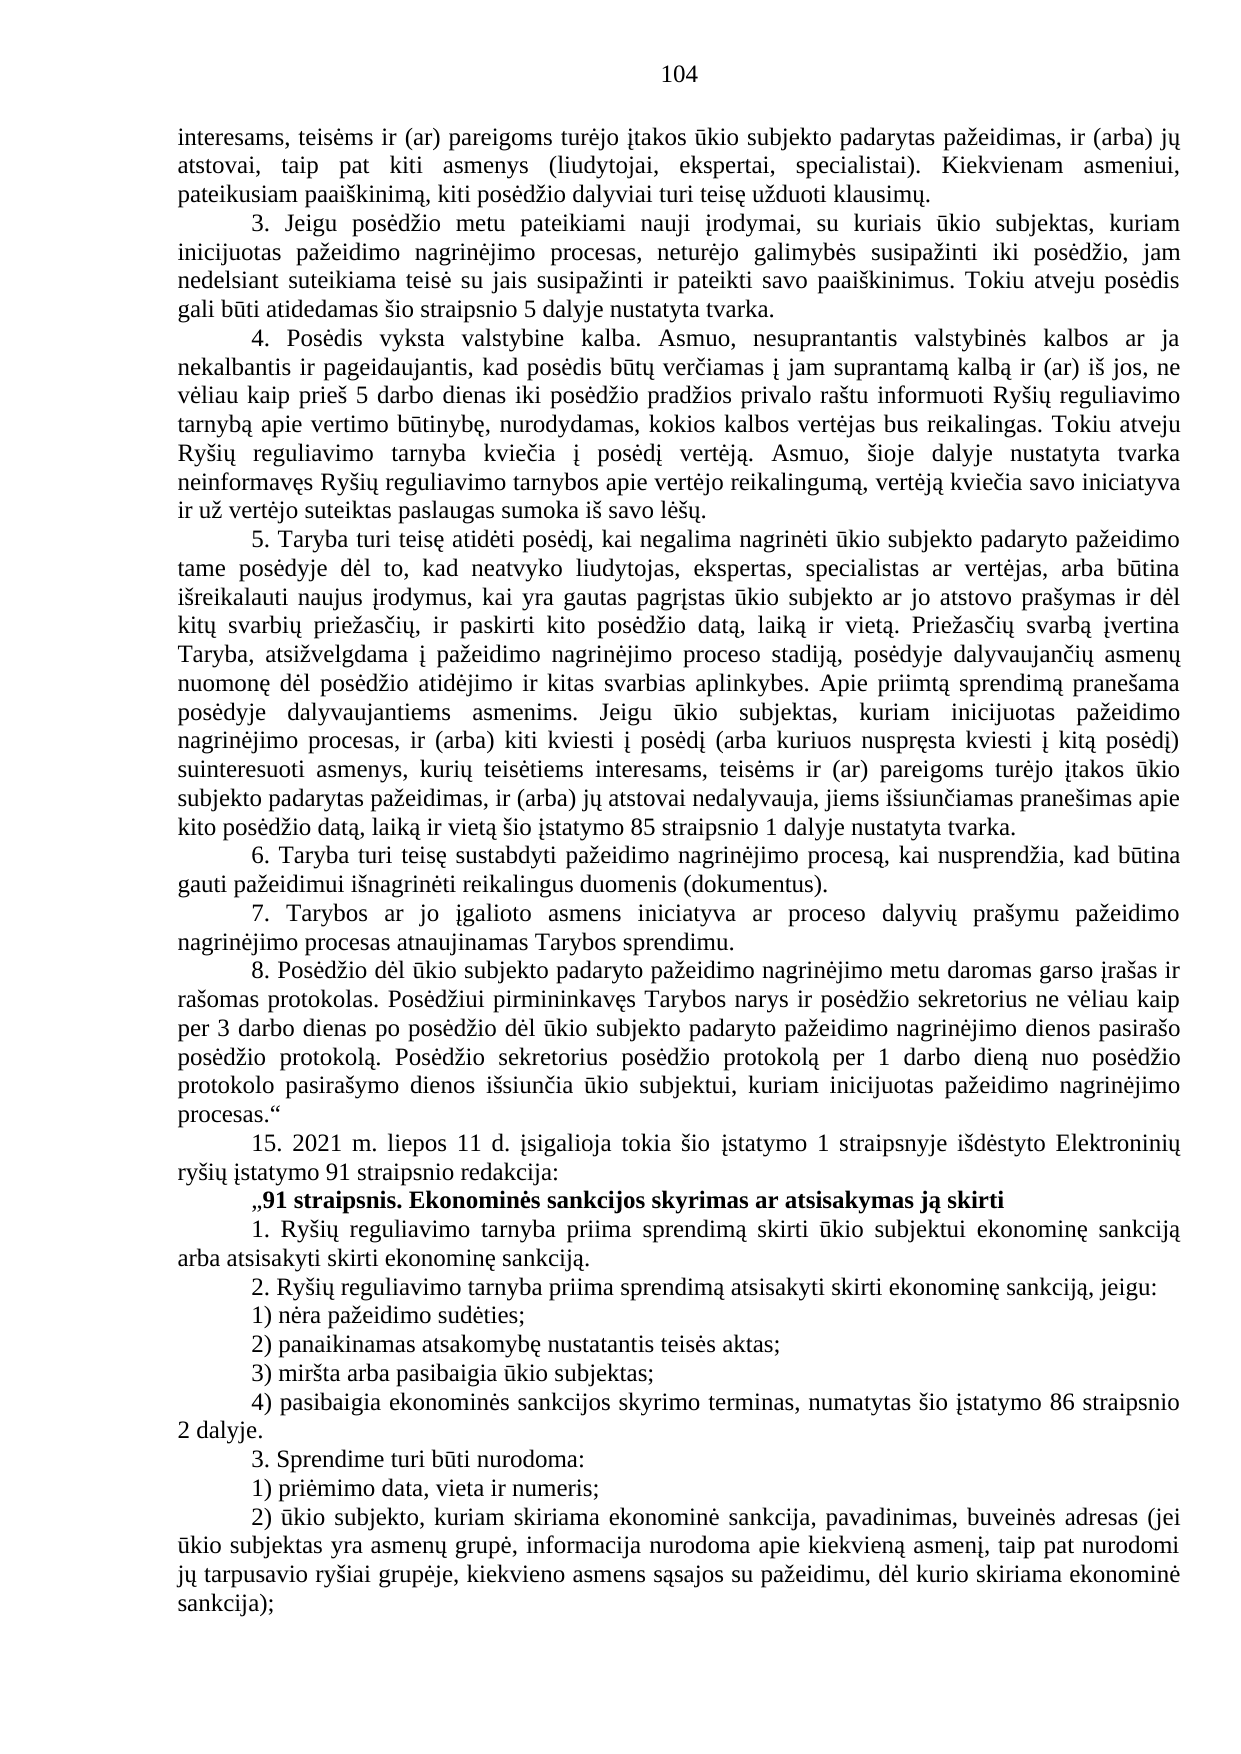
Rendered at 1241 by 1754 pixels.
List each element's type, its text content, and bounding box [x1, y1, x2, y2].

text 2) ūkio subjekto, kuriam skiriama ekonominė sankcija, pavadinimas, buveinės adresas (jei ūkio subjektas yra asmenų grupė, informacija nurodoma apie kiekvieną asmenį, taip pat nurodomi jų tarpusavio ryšiai grupėje, kiekvieno asmens sąsajos su pažeidimu, dėl kurio skiriama ekonominė sankcija); [177, 1502, 1181, 1617]
text 3. Sprendime turi būti nurodoma: [177, 1444, 1181, 1473]
text 1. Ryšių reguliavimo tarnyba priima sprendimą skirti ūkio subjektui ekonominę sankciją arba atsisakyti skirti ekonominę sankciją. [177, 1214, 1181, 1272]
text „91 straipsnis. Ekonominės sankcijos skyrimas ar atsisakymas ją skirti [177, 1186, 1181, 1214]
text 6. Taryba turi teisę sustabdyti pažeidimo nagrinėjimo procesą, kai nusprendžia, kad būtina gauti pažeidimui išnagrinėti reikalingus duomenis (dokumentus). [177, 841, 1181, 898]
text 1) priėmimo data, vieta ir numeris; [177, 1473, 1181, 1502]
text 4. Posėdis vyksta valstybine kalba. Asmuo, nesuprantantis valstybinės kalbos ar ja nekalbantis ir pageidaujantis, kad posėdis būtų verčiamas į jam suprantamą kalbą ir (ar) iš jos, ne vėliau kaip prieš 5 darbo dienas iki posėdžio pradžios privalo raštu informuoti Ryšių reguliavimo tarnybą apie vertimo būtinybę, nurodydamas, kokios kalbos vertėjas bus reikalingas. Tokiu atveju Ryšių reguliavimo tarnyba kviečia į posėdį vertėją. Asmuo, šioje dalyje nustatyta tvarka neinformavęs Ryšių reguliavimo tarnybos apie vertėjo reikalingumą, vertėją kviečia savo iniciatyva ir už vertėjo suteiktas paslaugas sumoka iš savo lėšų. [177, 323, 1181, 524]
text 7. Tarybos ar jo įgalioto asmens iniciatyva ar proceso dalyvių prašymu pažeidimo nagrinėjimo procesas atnaujinamas Tarybos sprendimu. [177, 898, 1181, 956]
text 4) pasibaigia ekonominės sankcijos skyrimo terminas, numatytas šio įstatymo 86 straipsnio 2 dalyje. [177, 1387, 1181, 1444]
text 8. Posėdžio dėl ūkio subjekto padaryto pažeidimo nagrinėjimo metu daromas garso įrašas ir rašomas protokolas. Posėdžiui pirmininkavęs Tarybos narys ir posėdžio sekretorius ne vėliau kaip per 3 darbo dienas po posėdžio dėl ūkio subjekto padaryto pažeidimo nagrinėjimo dienos pasirašo posėdžio protokolą. Posėdžio sekretorius posėdžio protokolą per 1 darbo dieną nuo posėdžio protokolo pasirašymo dienos išsiunčia ūkio subjektui, kuriam inicijuotas pažeidimo nagrinėjimo procesas.“ [177, 956, 1181, 1128]
text interesams, teisėms ir (ar) pareigoms turėjo įtakos ūkio subjekto padarytas pažeidimas, ir (arba) jų atstovai, taip pat kiti asmenys (liudytojai, ekspertai, specialistai). Kiekvienam asmeniui, pateikusiam paaiškinimą, kiti posėdžio dalyviai turi teisę užduoti klausimų. [177, 122, 1181, 208]
text 3) miršta arba pasibaigia ūkio subjektas; [177, 1358, 1181, 1387]
text 2) panaikinamas atsakomybę nustatantis teisės aktas; [177, 1329, 1181, 1358]
text 3. Jeigu posėdžio metu pateikiami nauji įrodymai, su kuriais ūkio subjektas, kuriam inicijuotas pažeidimo nagrinėjimo procesas, neturėjo galimybės susipažinti iki posėdžio, jam nedelsiant suteikiama teisė su jais susipažinti ir pateikti savo paaiškinimus. Tokiu atveju posėdis gali būti atidedamas šio straipsnio 5 dalyje nustatyta tvarka. [177, 208, 1181, 323]
text 15. 2021 m. liepos 11 d. įsigalioja tokia šio įstatymo 1 straipsnyje išdėstyto Elektroninių ryšių įstatymo 91 straipsnio redakcija: [177, 1128, 1181, 1186]
text 1) nėra pažeidimo sudėties; [177, 1301, 1181, 1329]
text 5. Taryba turi teisę atidėti posėdį, kai negalima nagrinėti ūkio subjekto padaryto pažeidimo tame posėdyje dėl to, kad neatvyko liudytojas, ekspertas, specialistas ar vertėjas, arba būtina išreikalauti naujus įrodymus, kai yra gautas pagrįstas ūkio subjekto ar jo atstovo prašymas ir dėl kitų svarbių priežasčių, ir paskirti kito posėdžio datą, laiką ir vietą. Priežasčių svarbą įvertina Taryba, atsižvelgdama į pažeidimo nagrinėjimo proceso stadiją, posėdyje dalyvaujančių asmenų nuomonę dėl posėdžio atidėjimo ir kitas svarbias aplinkybes. Apie priimtą sprendimą pranešama posėdyje dalyvaujantiems asmenims. Jeigu ūkio subjektas, kuriam inicijuotas pažeidimo nagrinėjimo procesas, ir (arba) kiti kviesti į posėdį (arba kuriuos nuspręsta kviesti į kitą posėdį) suinteresuoti asmenys, kurių teisėtiems interesams, teisėms ir (ar) pareigoms turėjo įtakos ūkio subjekto padarytas pažeidimas, ir (arba) jų atstovai nedalyvauja, jiems išsiunčiamas pranešimas apie kito posėdžio datą, laiką ir vietą šio įstatymo 85 straipsnio 1 dalyje nustatyta tvarka. [177, 524, 1181, 841]
text 2. Ryšių reguliavimo tarnyba priima sprendimą atsisakyti skirti ekonominę sankciją, jeigu: [177, 1272, 1181, 1301]
